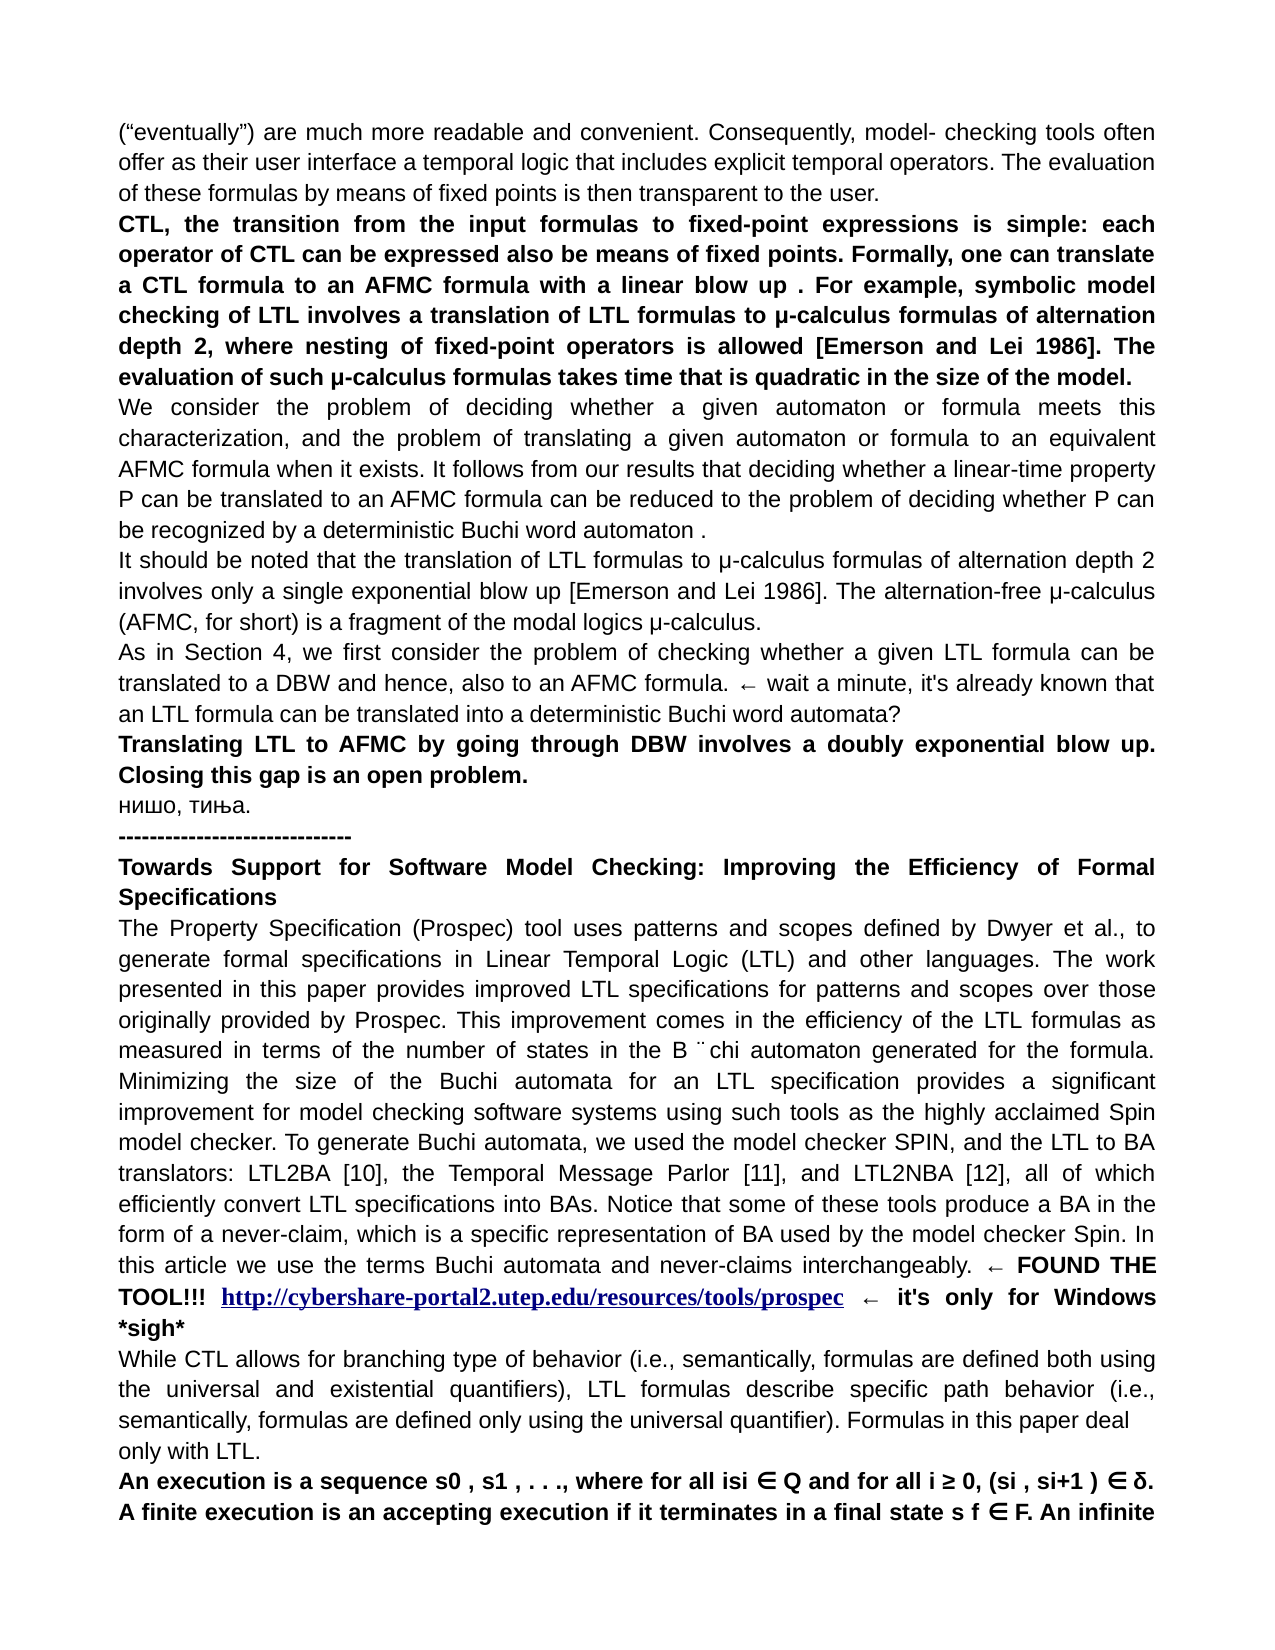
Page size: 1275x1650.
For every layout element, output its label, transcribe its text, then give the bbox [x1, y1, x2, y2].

text нишо, тиња. [118, 792, 1157, 819]
text Towards Support for Software Model Checking: Improving the Efficiency of Formal Specifications [118, 853, 1157, 911]
text The Property Specification (Prospec) tool uses patterns and scopes defined by Dwyer et al., to generate formal specifications in Linear Temporal Logic (LTL) and other languages. The work presented in this paper provides improved LTL specifications for patterns and scopes over those originally provided by Prospec. This improvement comes in the efficiency of the LTL formulas as measured in terms of the number of states in the B ̈ chi automaton generated for the formula. Minimizing the size of the Buchi automata for an LTL specification provides a significant improvement for model checking software systems using such tools as the highly acclaimed Spin model checker. To generate Buchi automata, we used the model checker SPIN, and the LTL to BA translators: LTL2BA [10], the Temporal Message Parlor [11], and LTL2NBA [12], all of which efficiently convert LTL specifications into BAs. Notice that some of these tools produce a BA in the form of a never-claim, which is a specific representation of BA used by the model checker Spin. In this article we use the terms Buchi automata and never-claims interchangeably. ← FOUND THE TOOL!!! http://cybershare-portal2.utep.edu/resources/tools/prospec ← it's only for Windows *sigh* [118, 914, 1157, 1341]
text (“eventually”) are much more readable and convenient. Consequently, model- checking tools often offer as their user interface a temporal logic that includes explicit temporal operators. The evaluation of these formulas by means of fixed points is then transparent to the user. [118, 118, 1157, 206]
text An execution is a sequence s0 , s1 , . . ., where for all isi ∈ Q and for all i ≥ 0, (si , si+1 ) ∈ δ. A finite execution is an accepting execution if it terminates in a final state s f ∈ F. An infinite [118, 1468, 1157, 1525]
text While CTL allows for branching type of behavior (i.e., semantically, formulas are defined both using the universal and existential quantifiers), LTL formulas describe specific path behavior (i.e., semantically, formulas are defined only using the universal quantifier). Formulas in this paper deal [118, 1345, 1157, 1433]
text Translating LTL to AFMC by going through DBW involves a doubly exponential blow up. Closing this gap is an open problem. [118, 731, 1157, 788]
text only with LTL. [118, 1437, 1157, 1464]
text ------------------------------ [118, 822, 1157, 849]
text It should be noted that the translation of LTL formulas to μ-calculus formulas of alternation depth 2 involves only a single exponential blow up [Emerson and Lei 1986]. The alternation-free μ-calculus (AFMC, for short) is a fragment of the modal logics μ-calculus. [118, 547, 1157, 635]
text We consider the problem of deciding whether a given automaton or formula meets this characterization, and the problem of translating a given automaton or formula to an equivalent AFMC formula when it exists. It follows from our results that deciding whether a linear-time property P can be translated to an AFMC formula can be reduced to the problem of deciding whether P can be recognized by a deterministic Buchi word automaton . [118, 394, 1157, 543]
text CTL, the transition from the input formulas to fixed-point expressions is simple: each operator of CTL can be expressed also be means of fixed points. Formally, one can translate a CTL formula to an AFMC formula with a linear blow up . For example, symbolic model checking of LTL involves a translation of LTL formulas to μ-calculus formulas of alternation depth 2, where nesting of fixed-point operators is allowed [Emerson and Lei 1986]. The evaluation of such μ-calculus formulas takes time that is quadratic in the size of the model. [118, 210, 1157, 390]
text As in Section 4, we first consider the problem of checking whether a given LTL formula can be translated to a DBW and hence, also to an AFMC formula. ← wait a minute, it's already known that an LTL formula can be translated into a deterministic Buchi word automata? [118, 639, 1157, 727]
